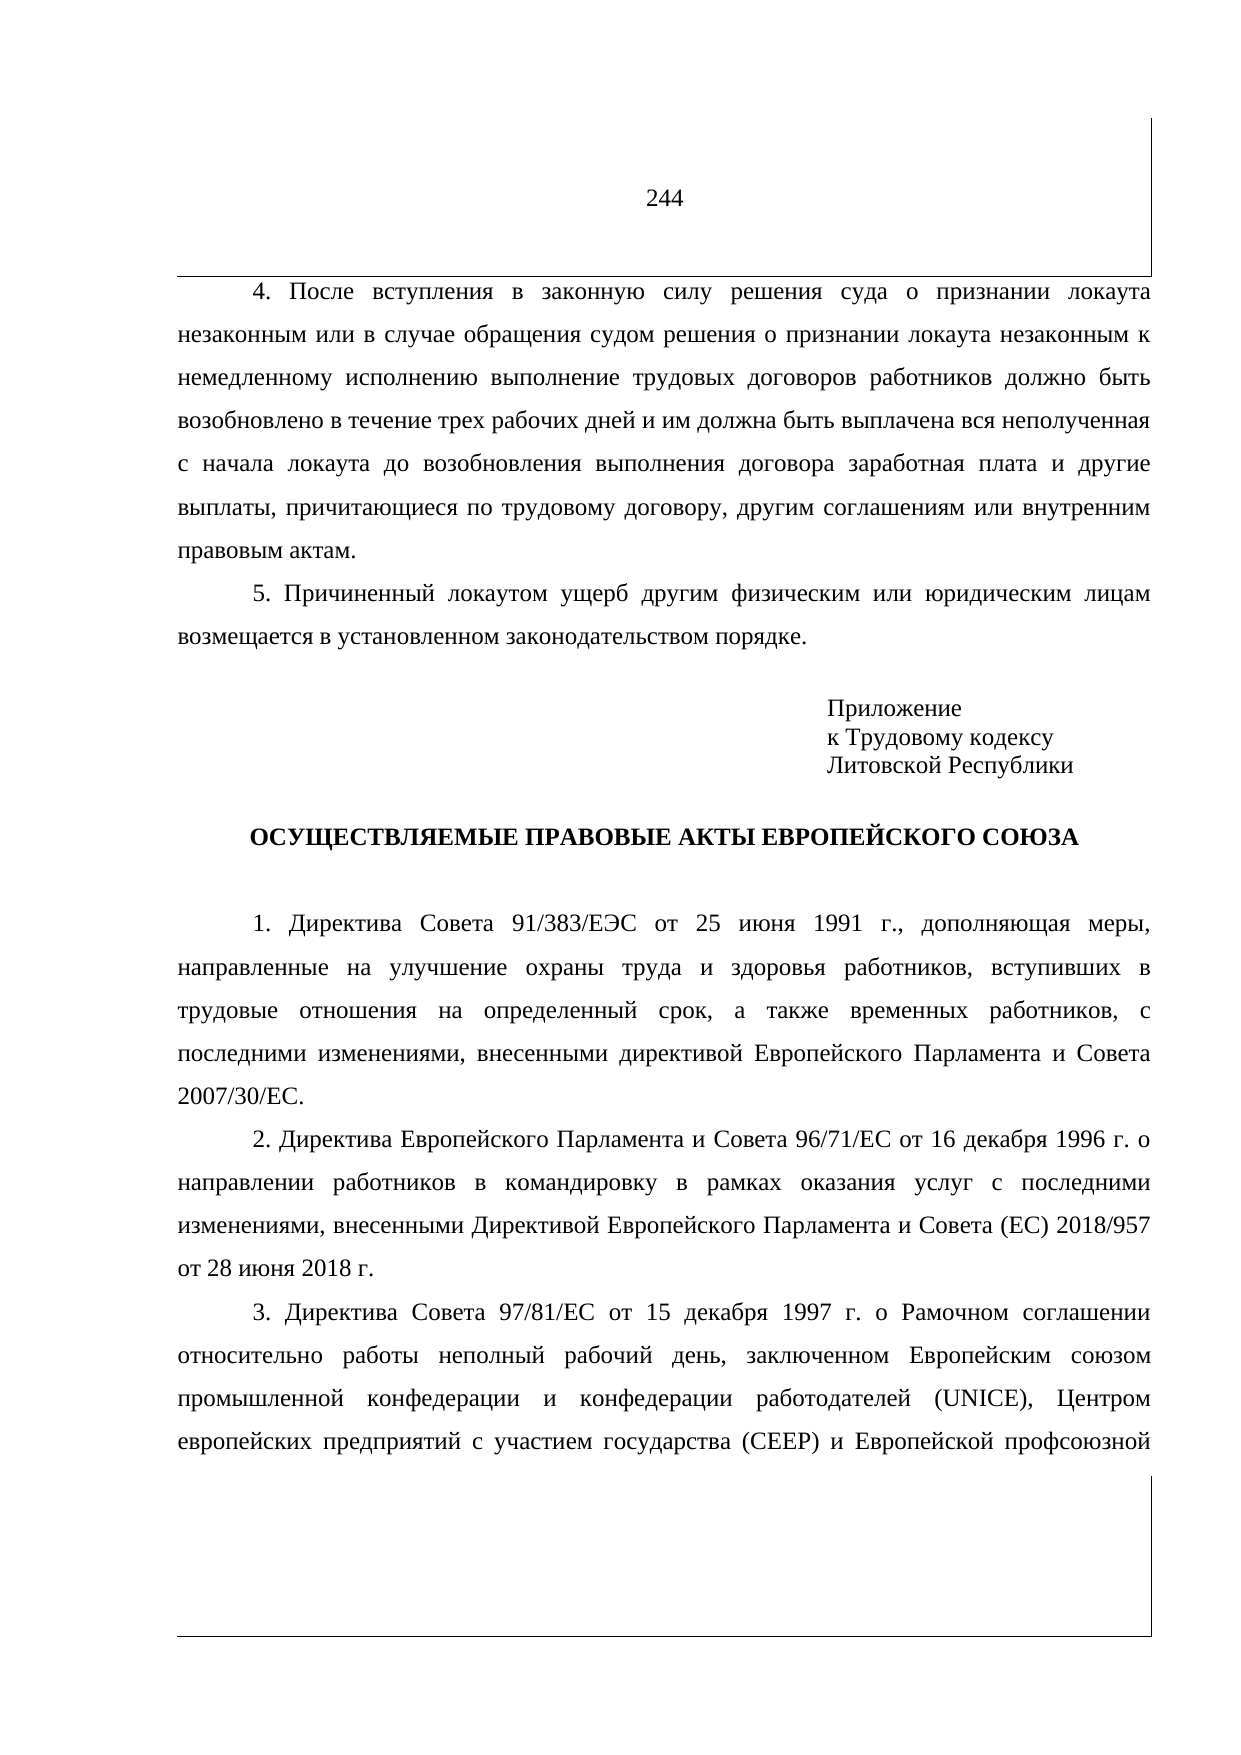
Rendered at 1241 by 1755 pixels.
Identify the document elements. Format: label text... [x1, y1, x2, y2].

text к Трудовому кодексу Литовской Республики [827, 722, 1152, 779]
text 1. Директива Совета 91/383/ЕЭС от 25 июня 1991 г., дополняющая меры, направленные на улучшение охраны труда и здоровья работников, вступивших в трудовые отношения на определенный срок, а также временных работников, с последними изменениями, внесенными директивой Европейского Парламента и Совета 2007/30/ЕС. [177, 908, 1152, 1110]
text Приложение [177, 693, 1152, 722]
text 2. Директива Европейского Парламента и Совета 96/71/ЕС от 16 декабря 1996 г. о направлении работников в командировку в рамках оказания услуг с последними изменениями, внесенными Директивой Европейского Парламента и Совета (ЕС) 2018/957 от 28 июня 2018 г. [177, 1124, 1152, 1282]
text 3. Директива Совета 97/81/ЕС от 15 декабря 1997 г. о Рамочном соглашении относительно работы неполный рабочий день, заключенном Европейским союзом промышленной конфедерации и конфедерации работодателей (UNICE), Центром европейских предприятий с участием государства (CEEP) и Европейской профсоюзной [177, 1297, 1152, 1455]
text 4. После вступления в законную силу решения суда о признании локаута незаконным или в случае обращения судом решения о признании локаута незаконным к немедленному исполнению выполнение трудовых договоров работников должно быть возобновлено в течение трех рабочих дней и им должна быть выплачена вся неполученная с начала локаута до возобновления выполнения договора заработная плата и другие выплаты, причитающиеся по трудовому договору, другим соглашениям или внутренним правовым актам. [177, 276, 1152, 563]
text 5. Причиненный локаутом ущерб другим физическим или юридическим лицам возмещается в установленном законодательством порядке. [177, 578, 1152, 650]
text ОСУЩЕСТВЛЯЕМЫЕ ПРАВОВЫЕ АКТЫ ЕВРОПЕЙСКОГО СОЮЗА [177, 822, 1152, 851]
